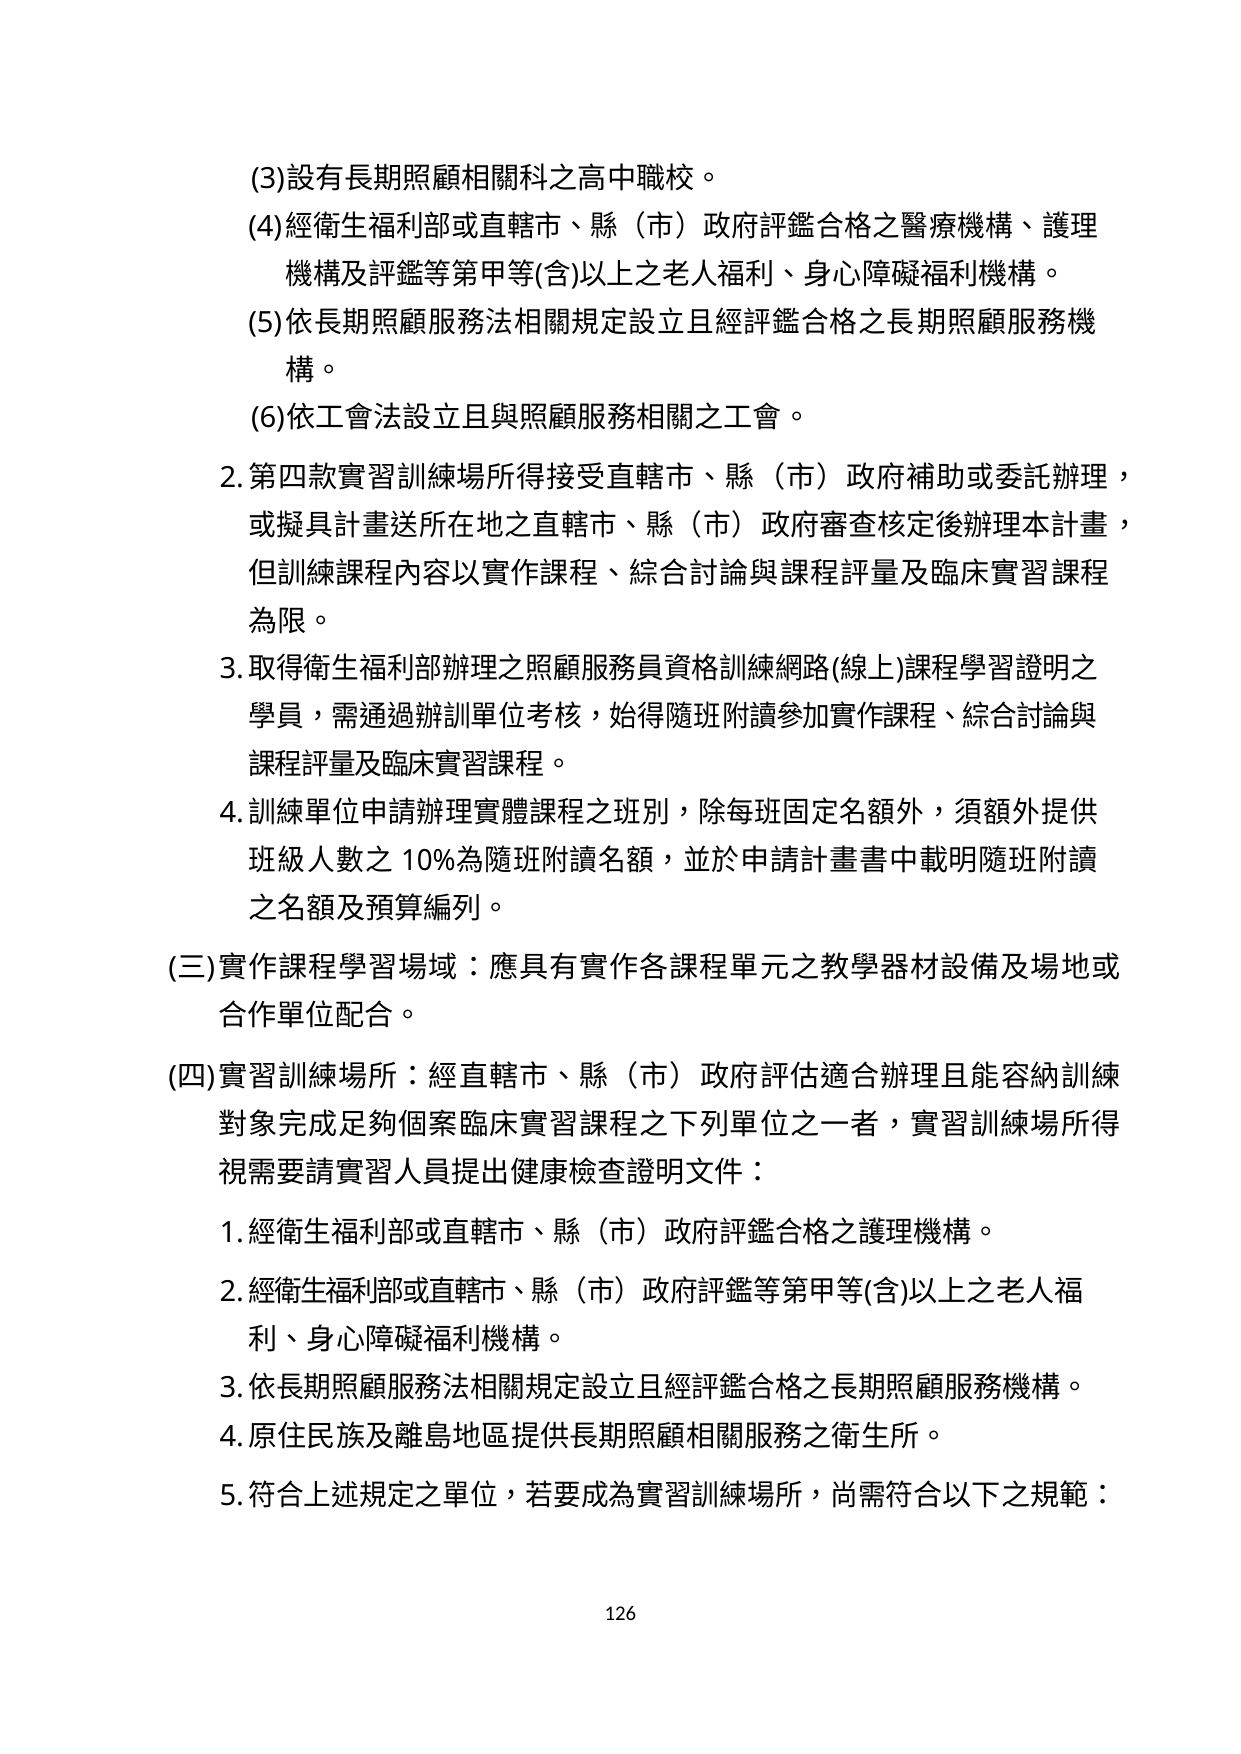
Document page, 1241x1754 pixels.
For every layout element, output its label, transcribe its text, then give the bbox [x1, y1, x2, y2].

list 經衛生福利部或直轄市、縣（市）政府評鑑合格之護理機構。 [219, 1204, 1098, 1252]
list 實習訓練場所：經直轄市、縣（市）政府評估適合辦理且能容納訓練對象完成足夠個案臨床實習課程之下列單位之一者，實習訓練場所得視需要請實習人員提出健康檢查證明文件： [168, 1048, 1122, 1192]
list 實作課程學習場域：應具有實作各課程單元之教學器材設備及場地或合作單位配合。 [168, 939, 1122, 1035]
list 依長期照顧服務法相關規定設立且經評鑑合格之長期照顧服務機構。 [248, 294, 1097, 389]
list 符合上述規定之單位，若要成為實習訓練場所，尚需符合以下之規範： [219, 1467, 1098, 1515]
list 經衛生福利部或直轄市、縣（市）政府評鑑等第甲等(含)以上之老人福利、身心障礙福利機構。 [219, 1263, 1098, 1359]
list 取得衛生福利部辦理之照顧服務員資格訓練網路(線上)課程學習證明之學員，需通過辦訓單位考核，始得隨班附讀參加實作課程、綜合討論與課程評量及臨床實習課程。 [219, 641, 1098, 784]
list 經衛生福利部或直轄市、縣（市）政府評鑑合格之醫療機構、護理機構及評鑑等第甲等(含)以上之老人福利、身心障礙福利機構。 [248, 198, 1098, 294]
list 第四款實習訓練場所得接受直轄市、縣（市）政府補助或委託辦理，或擬具計畫送所在地之直轄市、縣（市）政府審查核定後辦理本計畫，但訓練課程內容以實作課程、綜合討論與課程評量及臨床實習課程為限。 [219, 449, 1110, 641]
list 設有長期照顧相關科之高中職校。 [251, 150, 1122, 198]
list 原住民族及離島地區提供長期照顧相關服務之衛生所。 [219, 1408, 1122, 1456]
list 依工會法設立且與照顧服務相關之工會。 [251, 389, 1122, 437]
list 訓練單位申請辦理實體課程之班別，除每班固定名額外，須額外提供班級人數之10%為隨班附讀名額，並於申請計畫書中載明隨班附讀之名額及預算編列。 [219, 784, 1098, 928]
list 依長期照顧服務法相關規定設立且經評鑑合格之長期照顧服務機構。 [219, 1359, 1097, 1407]
